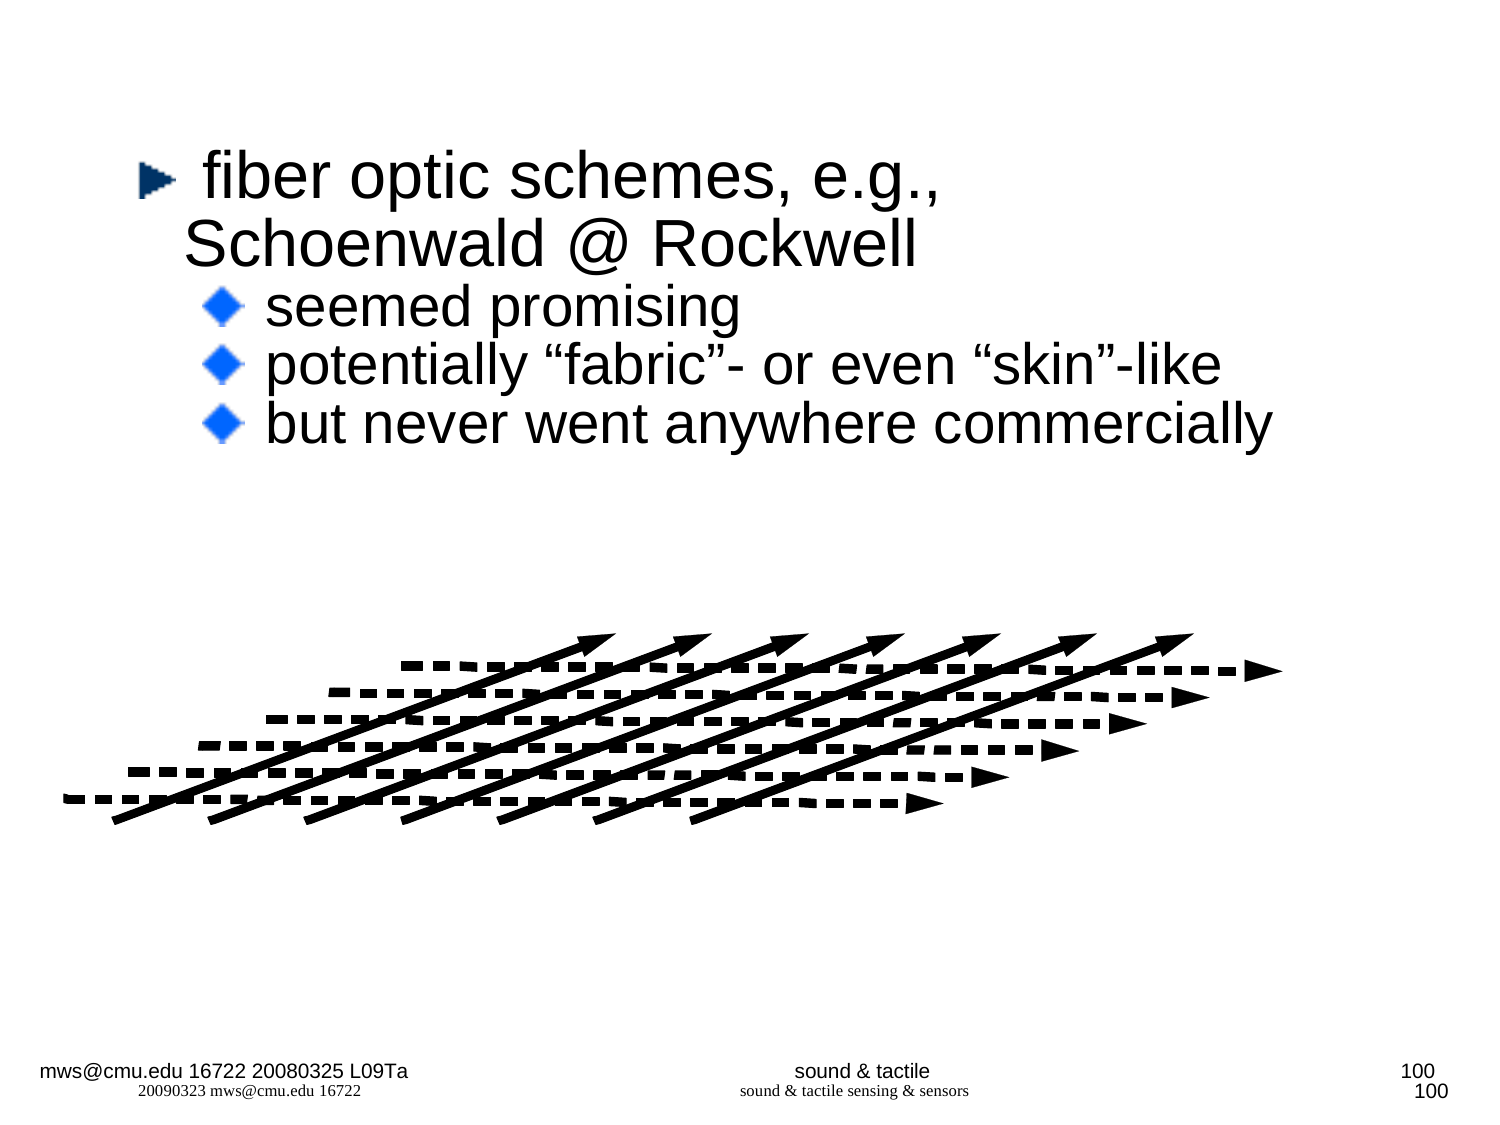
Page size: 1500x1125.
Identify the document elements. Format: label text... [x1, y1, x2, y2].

text_box [1262, 1049, 1450, 1101]
picture [27, 598, 1468, 899]
list fiber optic schemes, e.g., Schoenwald @ Rockwell seemed promising potentially “fabric”- or even “skin”-like but never went anywhere commercially [112, 137, 1388, 488]
text_box mws@cmu.edu 16722 20080325 L09Ta [24, 1049, 463, 1101]
text_box sound & tactile [487, 1049, 1238, 1101]
